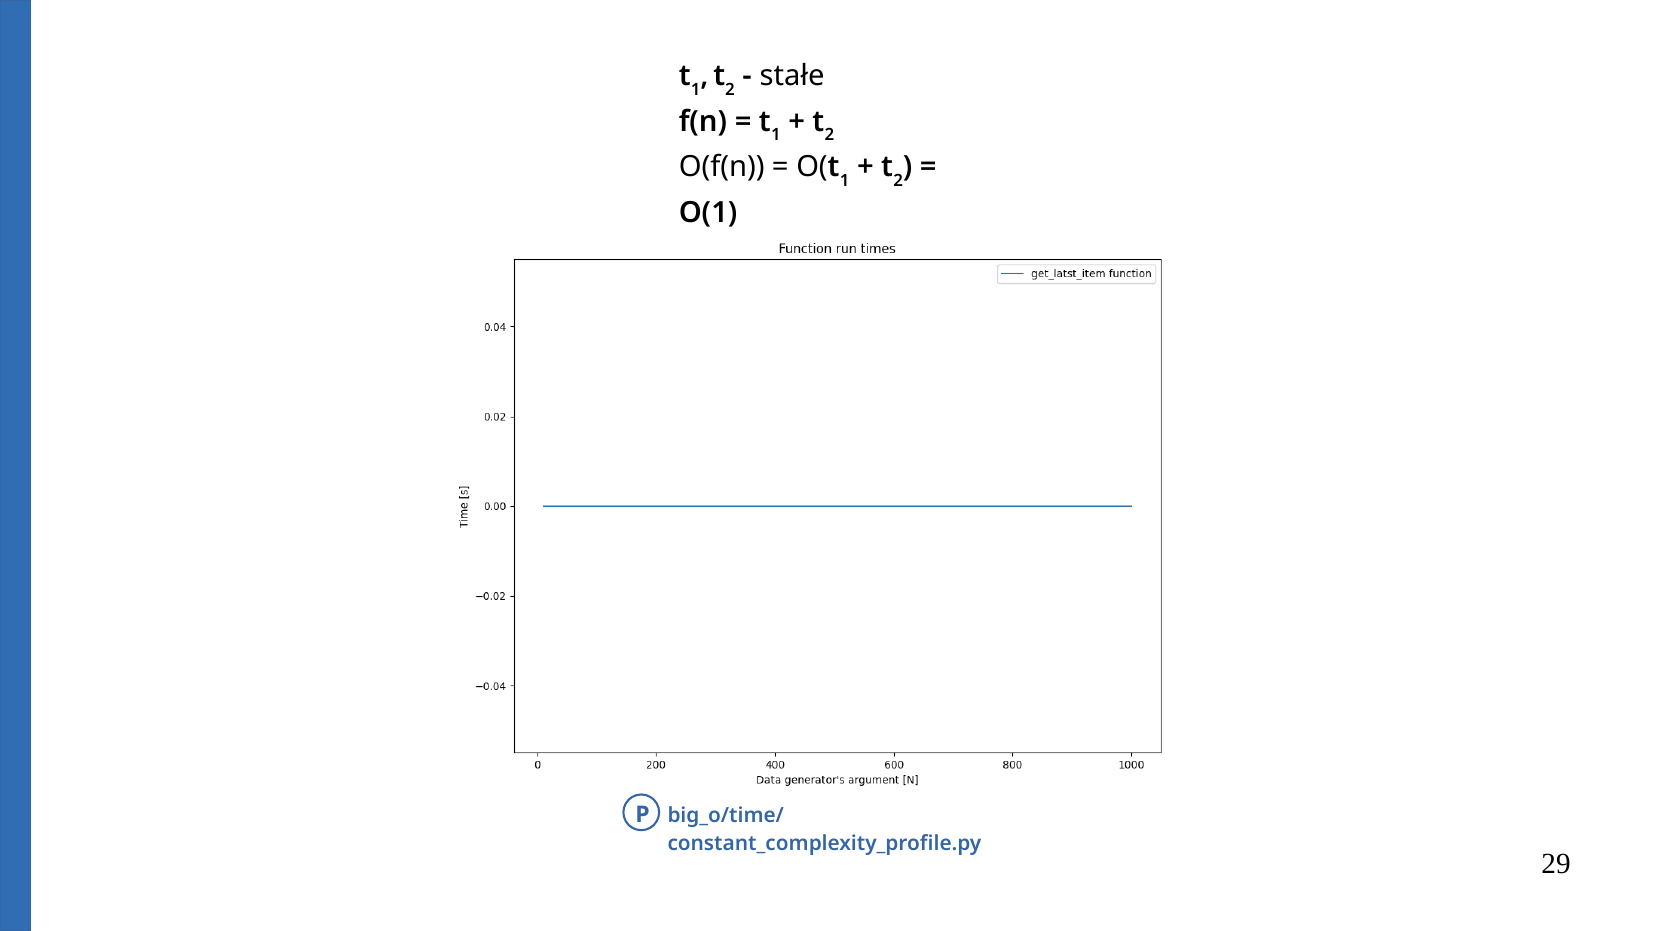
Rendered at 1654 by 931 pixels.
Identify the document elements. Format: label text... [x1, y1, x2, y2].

text_box big_o/time/constant_complexity_profile.py [652, 792, 1075, 836]
picture [409, 182, 1244, 823]
text_box [0, 0, 31, 931]
text_box t1, t2 - stałe f(n) = t1 + t2 O(f(n)) = O(t1 + t2) = O(1) [664, 46, 990, 191]
text_box P [621, 790, 651, 837]
